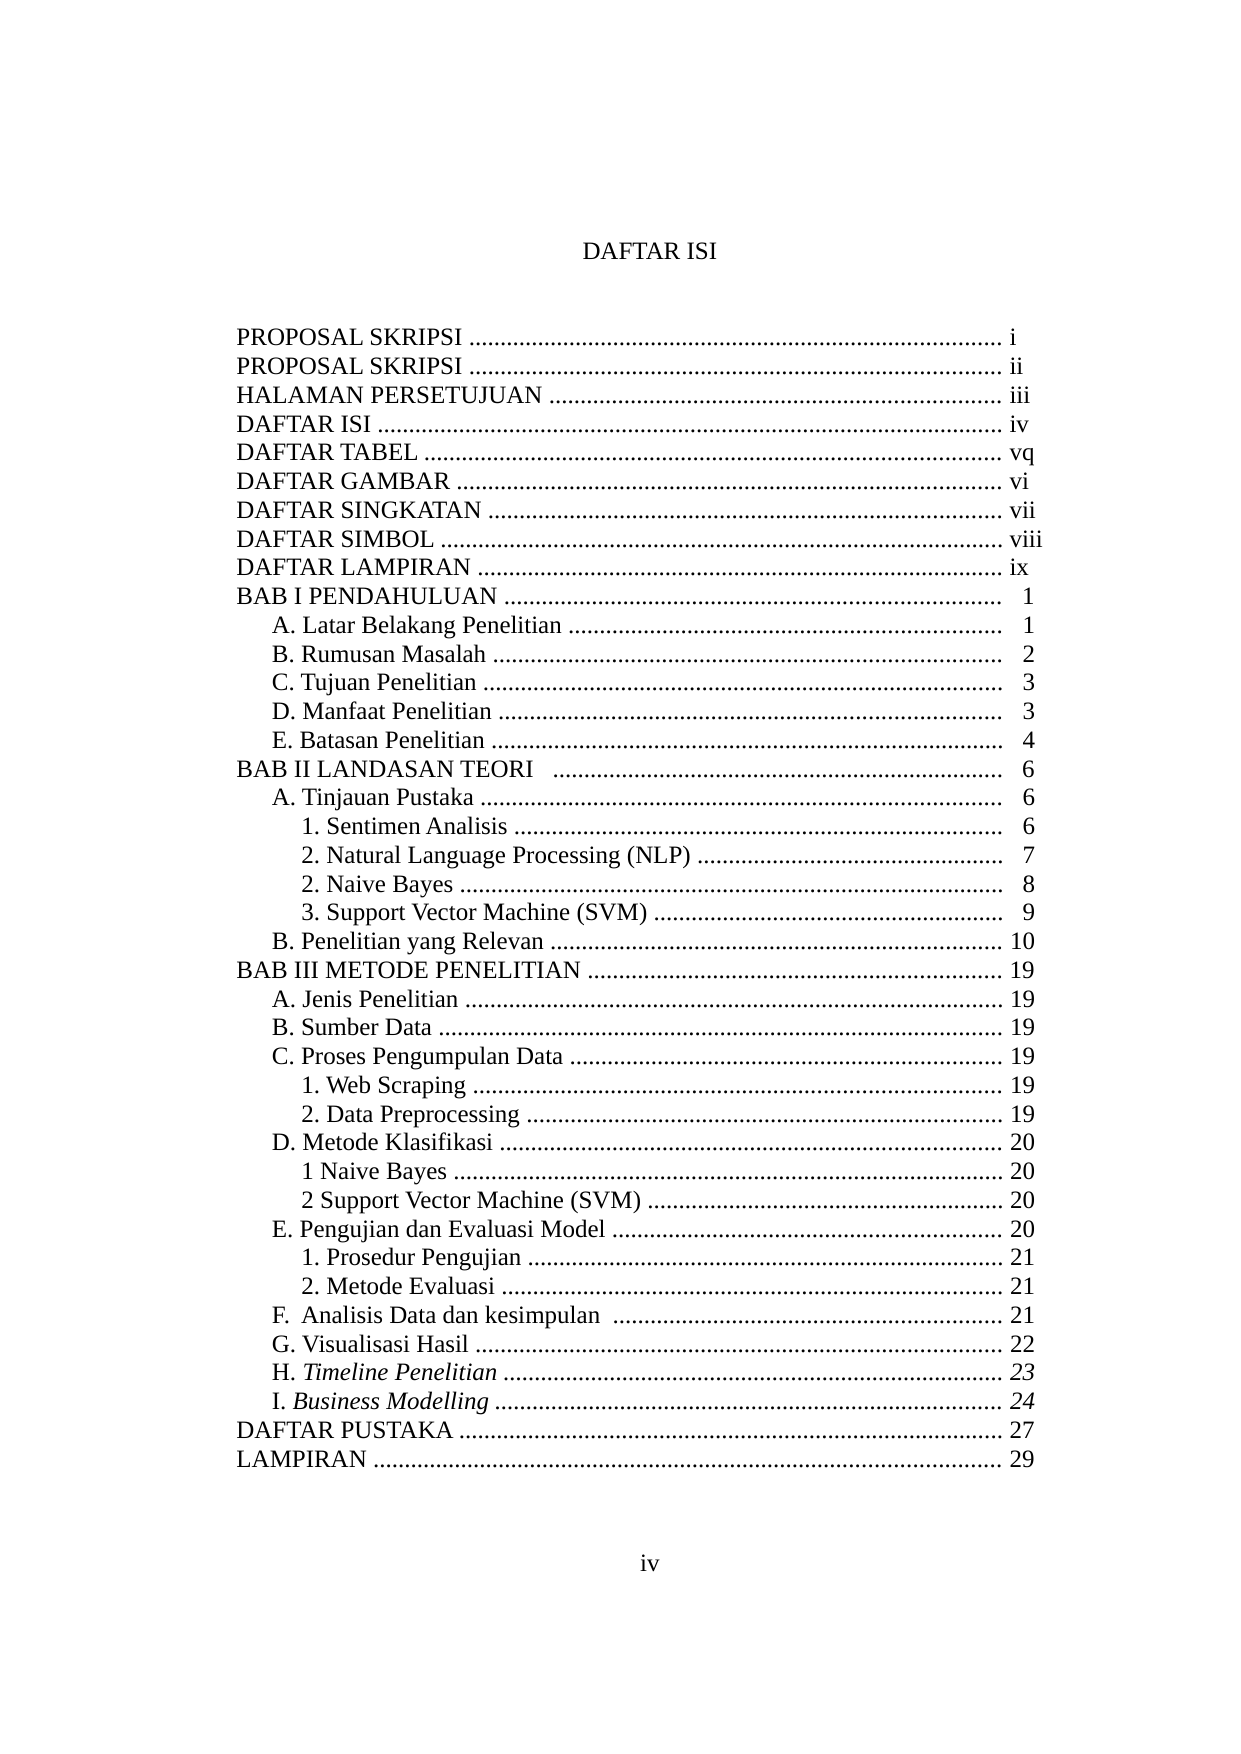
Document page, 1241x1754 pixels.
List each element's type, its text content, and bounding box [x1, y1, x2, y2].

text F. Analisis Data dan kesimpulan 21 [272, 1300, 1063, 1329]
text PROPOSAL SKRIPSI ii [236, 351, 1063, 380]
text A. Latar Belakang Penelitian 1 [272, 610, 1063, 639]
text BAB III METODE PENELITIAN 19 [236, 955, 1063, 984]
text 1. Web Scraping 19 [301, 1070, 1063, 1099]
text E. Pengujian dan Evaluasi Model 20 [272, 1214, 1063, 1242]
text 1. Sentimen Analisis 6 [301, 811, 1063, 840]
text H. Timeline Penelitian 23 [272, 1357, 1063, 1386]
text 1. Prosedur Pengujian 21 [301, 1242, 1063, 1271]
text G. Visualisasi Hasil 22 [272, 1329, 1063, 1357]
text 2 Support Vector Machine (SVM) 20 [301, 1185, 1063, 1214]
text 2. Metode Evaluasi 21 [301, 1271, 1063, 1300]
text DAFTAR PUSTAKA 27 [236, 1415, 1063, 1444]
text 2. Natural Language Processing (NLP) 7 [301, 840, 1063, 869]
text B. Rumusan Masalah 2 [272, 639, 1063, 667]
text B. Penelitian yang Relevan 10 [272, 926, 1063, 955]
text HALAMAN PERSETUJUAN iii [236, 380, 1063, 409]
text DAFTAR ISI iv [236, 409, 1063, 437]
text C. Tujuan Penelitian 3 [272, 667, 1063, 696]
text BAB II LANDASAN TEORI 6 [236, 754, 1063, 782]
text D. Manfaat Penelitian 3 [272, 696, 1063, 725]
text PROPOSAL SKRIPSI i [236, 322, 1063, 351]
text DAFTAR LAMPIRAN ix [236, 552, 1063, 581]
text LAMPIRAN 29 [236, 1444, 1063, 1472]
text I. Business Modelling 24 [272, 1386, 1063, 1415]
text A. Tinjauan Pustaka 6 [272, 782, 1063, 811]
text 2. Data Preprocessing 19 [301, 1099, 1063, 1127]
text DAFTAR SIMBOL viii [236, 524, 1063, 552]
text D. Metode Klasifikasi 20 [272, 1127, 1063, 1156]
text 3. Support Vector Machine (SVM) 9 [301, 897, 1063, 926]
text B. Sumber Data 19 [272, 1012, 1063, 1041]
text DAFTAR SINGKATAN vii [236, 495, 1063, 524]
text A. Jenis Penelitian 19 [272, 984, 1063, 1012]
text E. Batasan Penelitian 4 [272, 725, 1063, 754]
text DAFTAR TABEL vq [236, 437, 1063, 466]
text BAB I PENDAHULUAN 1 [236, 581, 1063, 610]
text C. Proses Pengumpulan Data 19 [272, 1041, 1063, 1070]
text DAFTAR GAMBAR vi [236, 466, 1063, 495]
text 2. Naive Bayes 8 [301, 869, 1063, 897]
text DAFTAR ISI [236, 236, 1063, 265]
text 1 Naive Bayes 20 [301, 1156, 1063, 1185]
